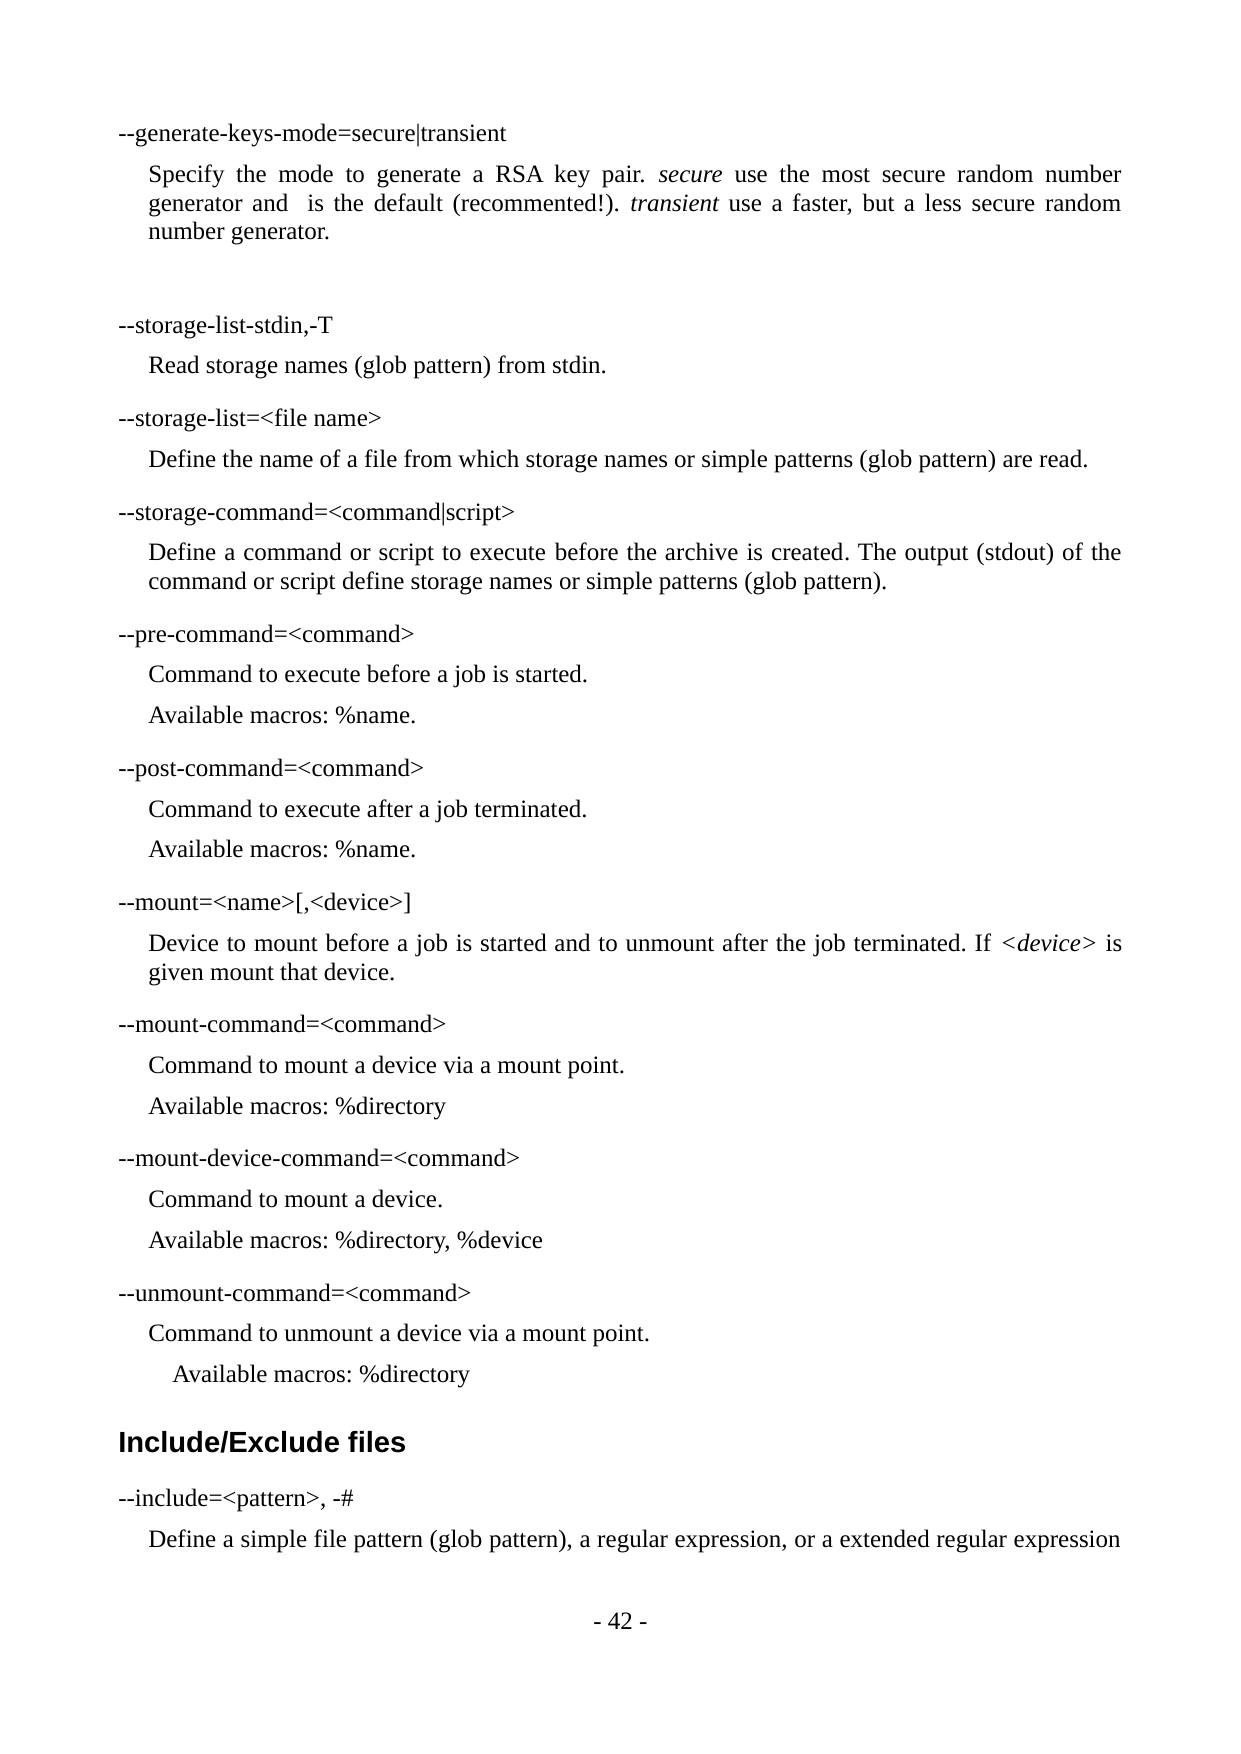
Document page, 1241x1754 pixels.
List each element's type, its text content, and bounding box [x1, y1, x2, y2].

text Available macros: %directory [148, 1359, 1122, 1388]
text Available macros: %directory, %device [148, 1225, 1122, 1254]
title --post-command=<command> [118, 753, 1122, 782]
text Specify the mode to generate a RSA key pair. secure use the most secure random number generator and is the default (recommented!). transient use a faster, but a less secure random number generator. [148, 159, 1122, 245]
text Command to mount a device. [148, 1184, 1122, 1213]
text Available macros: %directory [148, 1091, 1122, 1119]
title --include=<pattern>, -# [118, 1483, 1122, 1512]
title --mount=<name>[,<device>] [118, 887, 1122, 916]
text Device to mount before a job is started and to unmount after the job terminated. If <device> is given mount that device. [148, 928, 1122, 985]
title --pre-command=<command> [118, 619, 1122, 648]
text Read storage names (glob pattern) from stdin. [148, 351, 1122, 379]
text Define a simple file pattern (glob pattern), a regular expression, or a extended regular expression [148, 1524, 1122, 1552]
text Command to mount a device via a mount point. [148, 1050, 1122, 1079]
title ‑‑mount-command=<command> [118, 1009, 1122, 1038]
title ‑‑storage-command=<command|script> [118, 497, 1122, 525]
text Command to unmount a device via a mount point. [148, 1318, 1122, 1347]
title ‑‑storage-list=<file name> [118, 403, 1122, 432]
text Define a command or script to execute before the archive is created. The output (stdout) of the command or script define storage names or simple patterns (glob pattern). [148, 537, 1122, 595]
text Available macros: %name. [148, 700, 1122, 729]
text Define the name of a file from which storage names or simple patterns (glob pattern) are read. [148, 444, 1122, 473]
text Command to execute after a job terminated. [148, 794, 1122, 822]
title ‑‑mount-device-command=<command> [118, 1143, 1122, 1172]
text Command to execute before a job is started. [148, 659, 1122, 688]
subtitle Include/Exclude files [118, 1425, 1122, 1458]
text Available macros: %name. [148, 834, 1122, 863]
title ‑‑unmount-command=<command> [118, 1278, 1122, 1306]
title ‑‑storage-list-stdin,-T [118, 310, 1122, 338]
title --generate-keys-mode=secure|transient [118, 118, 1122, 147]
